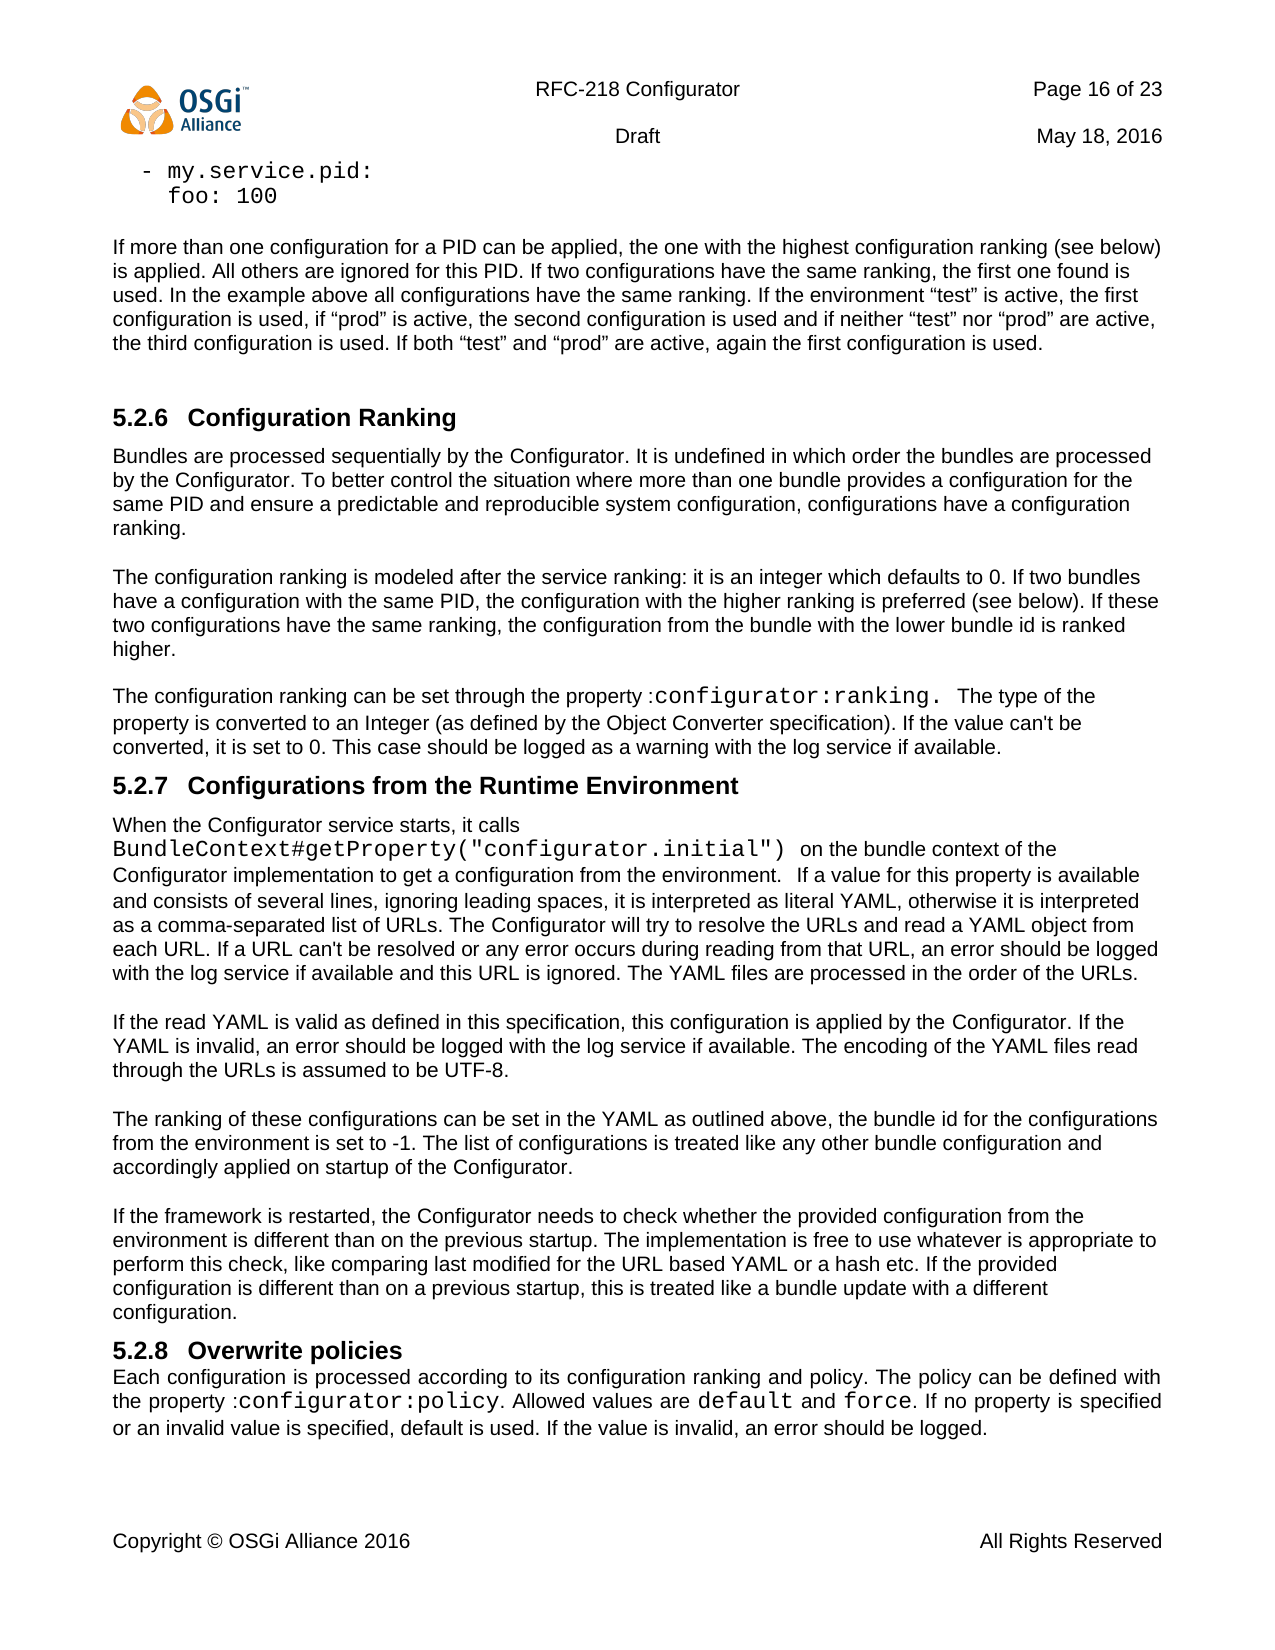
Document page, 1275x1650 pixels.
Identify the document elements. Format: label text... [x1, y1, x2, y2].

text Each configuration is processed according to its configuration ranking and policy. The policy can be defined with the property :configurator:policy. Allowed values are default and force. If no property is specified or an invalid value is specified, default is used. If the value is invalid, an error should be logged. [112, 1365, 1162, 1439]
text Bundles are processed sequentially by the Configurator. It is undefined in which order the bundles are processed by the Configurator. To better control the situation where more than one bundle provides a configuration for the same PID and ensure a predictable and reproducible system configuration, configurations have a configuration ranking. [112, 444, 1162, 539]
text If more than one configuration for a PID can be applied, the one with the highest configuration ranking (see below) is applied. All others are ignored for this PID. If two configurations have the same ranking, the first one found is used. In the example above all configurations have the same ranking. If the environment “test” is active, the first configuration is used, if “prod” is active, the second configuration is used and if neither “test” nor “prod” are active, the third configuration is used. If both “test” and “prod” are active, again the first configuration is used. [112, 235, 1162, 378]
text If the read YAML is valid as defined in this specification, this configuration is applied by the Configurator. If the YAML is invalid, an error should be logged with the log service if available. The encoding of the YAML files read through the URLs is assumed to be UTF-8. [112, 1010, 1162, 1082]
subtitle Configurations from the Runtime Environment [112, 771, 1162, 800]
subtitle Configuration Ranking [112, 402, 1162, 431]
text If the framework is restarted, the Configurator needs to check whether the provided configuration from the environment is different than on the previous startup. The implementation is free to use whatever is appropriate to perform this check, like comparing last modified for the URL based YAML or a hash etc. If the provided configuration is different than on a previous startup, this is treated like a bundle update with a different configuration. [112, 1204, 1162, 1324]
picture [113, 78, 257, 142]
text The configuration ranking is modeled after the service ranking: it is an integer which defaults to 0. If two bundles have a configuration with the same PID, the configuration with the higher ranking is preferred (see below). If these two configurations have the same ranking, the configuration from the bundle with the lower bundle id is ranked higher. The configuration ranking can be set through the property :configurator:ranking. The type of the property is converted to an Integer (as defined by the Object Converter specification). If the value can't be converted, it is set to 0. This case should be logged as a warning with the log service if available. [112, 564, 1162, 759]
text - my.service.pid: foo: 100 [112, 159, 1162, 235]
subtitle Overwrite policies [112, 1336, 1162, 1365]
text The ranking of these configurations can be set in the YAML as outlined above, the bundle id for the configurations from the environment is set to -1. The list of configurations is treated like any other bundle configuration and accordingly applied on startup of the Configurator. [112, 1107, 1162, 1179]
text When the Configurator service starts, it calls BundleContext#getProperty("configurator.initial") on the bundle context of the Configurator implementation to get a configuration from the environment. If a value for this property is available and consists of several lines, ignoring leading spaces, it is interpreted as literal YAML, otherwise it is interpreted as a comma-separated list of URLs. The Configurator will try to resolve the URLs and read a YAML object from each URL. If a URL can't be resolved or any error occurs during reading from that URL, an error should be logged with the log service if available and this URL is ignored. The YAML files are processed in the order of the URLs. [112, 812, 1162, 985]
